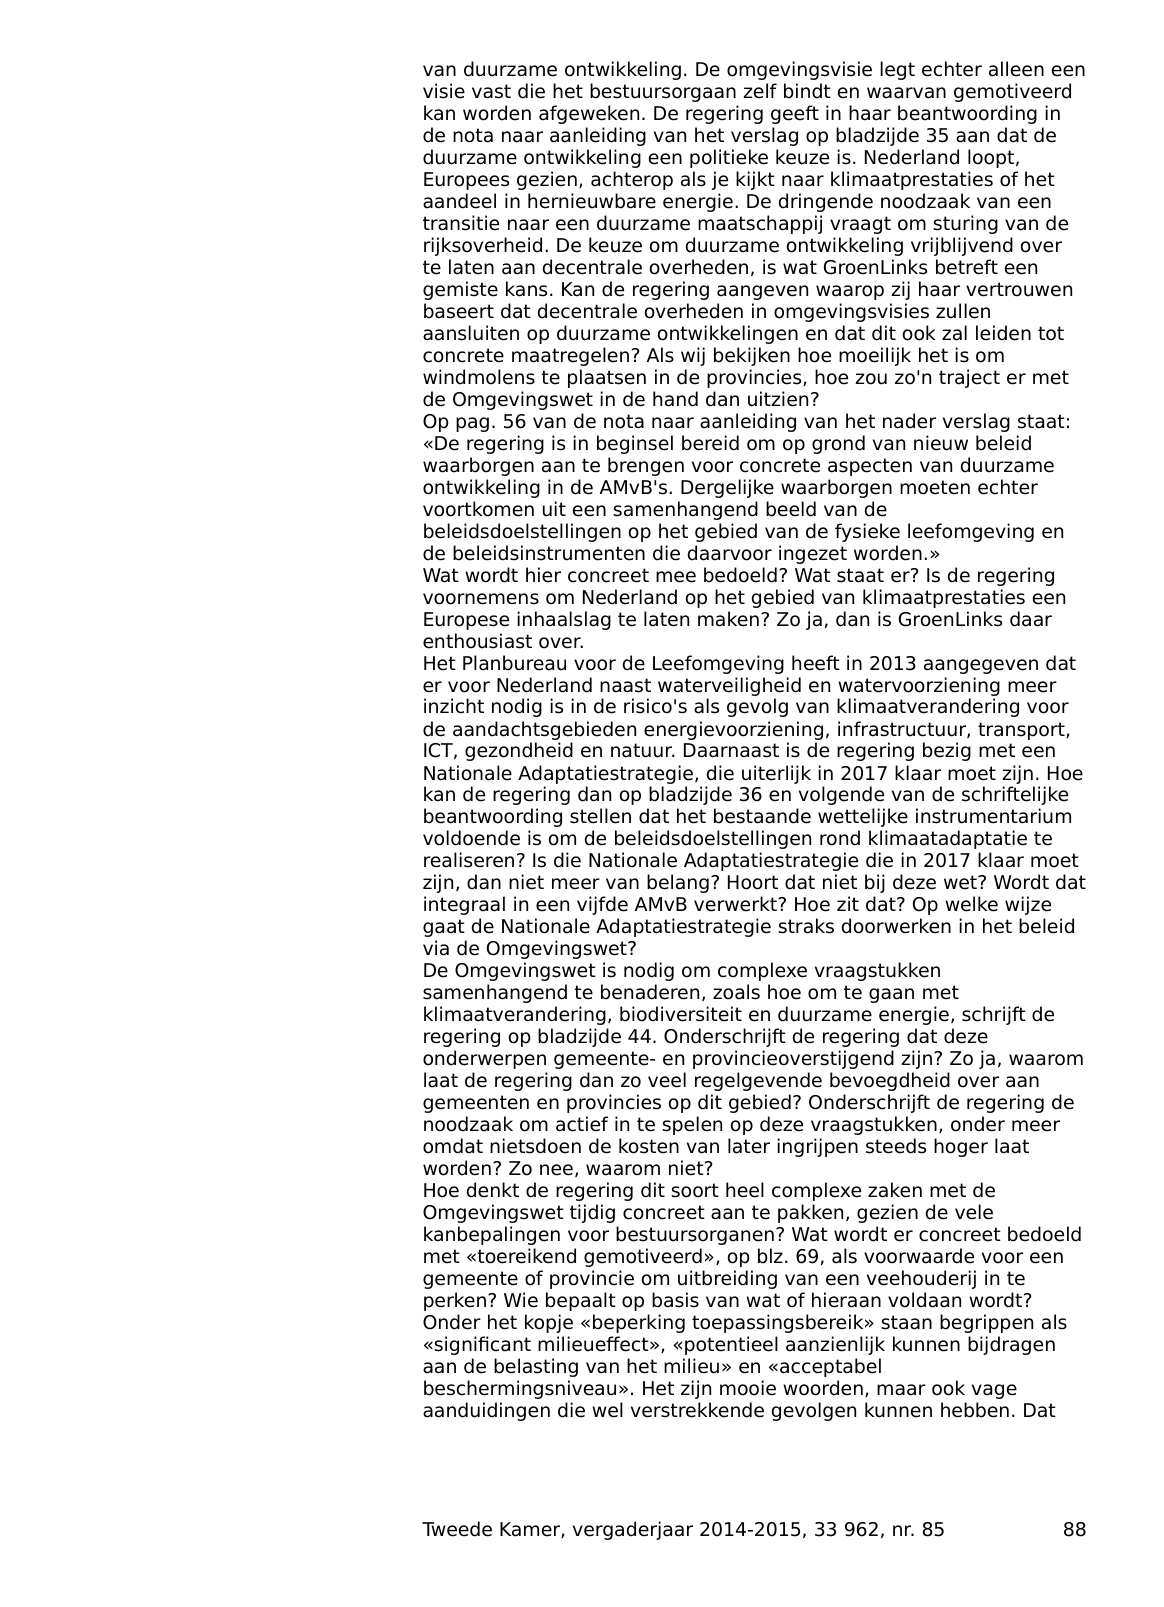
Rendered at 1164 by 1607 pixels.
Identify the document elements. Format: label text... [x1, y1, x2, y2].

text Het Planbureau voor de Leefomgeving heeft in 2013 aangegeven dat er voor Nederland naast waterveiligheid en watervoorziening meer inzicht nodig is in de risico's als gevolg van klimaatverandering voor de aandachtsgebieden energievoorziening, infrastructuur, transport, ICT, gezondheid en natuur. Daarnaast is de regering bezig met een Nationale Adaptatiestrategie, die uiterlijk in 2017 klaar moet zijn. Hoe kan de regering dan op bladzijde 36 en volgende van de schriftelijke beantwoording stellen dat het bestaande wettelijke instrumentarium voldoende is om de beleidsdoelstellingen rond klimaatadaptatie te realiseren? Is die Nationale Adaptatiestrategie die in 2017 klaar moet zijn, dan niet meer van belang? Hoort dat niet bij deze wet? Wordt dat integraal in een vijfde AMvB verwerkt? Hoe zit dat? Op welke wijze gaat de Nationale Adaptatiestrategie straks doorwerken in het beleid via de Omgevingswet? [422, 652, 1087, 960]
text Wat wordt hier concreet mee bedoeld? Wat staat er? Is de regering voornemens om Nederland op het gebied van klimaatprestaties een Europese inhaalslag te laten maken? Zo ja, dan is GroenLinks daar enthousiast over. [422, 564, 1087, 652]
text Hoe denkt de regering dit soort heel complexe zaken met de Omgevingswet tijdig concreet aan te pakken, gezien de vele kanbepalingen voor bestuursorganen? Wat wordt er concreet bedoeld met «toereikend gemotiveerd», op blz. 69, als voorwaarde voor een gemeente of provincie om uitbreiding van een veehouderij in te perken? Wie bepaalt op basis van wat of hieraan voldaan wordt? [422, 1180, 1087, 1312]
text Op pag. 56 van de nota naar aanleiding van het nader verslag staat: «De regering is in beginsel bereid om op grond van nieuw beleid waarborgen aan te brengen voor concrete aspecten van duurzame ontwikkeling in de AMvB's. Dergelijke waarborgen moeten echter voortkomen uit een samenhangend beeld van de beleidsdoelstellingen op het gebied van de fysieke leefomgeving en de beleidsinstrumenten die daarvoor ingezet worden.» [422, 411, 1087, 564]
text De Omgevingswet is nodig om complexe vraagstukken samenhangend te benaderen, zoals hoe om te gaan met klimaatverandering, biodiversiteit en duurzame energie, schrijft de regering op bladzijde 44. Onderschrijft de regering dat deze onderwerpen gemeente- en provincieoverstijgend zijn? Zo ja, waarom laat de regering dan zo veel regelgevende bevoegdheid over aan gemeenten en provincies op dit gebied? Onderschrijft de regering de noodzaak om actief in te spelen op deze vraagstukken, onder meer omdat nietsdoen de kosten van later ingrijpen steeds hoger laat worden? Zo nee, waarom niet? [422, 960, 1087, 1180]
text van duurzame ontwikkeling. De omgevingsvisie legt echter alleen een visie vast die het bestuursorgaan zelf bindt en waarvan gemotiveerd kan worden afgeweken. De regering geeft in haar beantwoording in de nota naar aanleiding van het verslag op bladzijde 35 aan dat de duurzame ontwikkeling een politieke keuze is. Nederland loopt, Europees gezien, achterop als je kijkt naar klimaatprestaties of het aandeel in hernieuwbare energie. De dringende noodzaak van een transitie naar een duurzame maatschappij vraagt om sturing van de rijksoverheid. De keuze om duurzame ontwikkeling vrijblijvend over te laten aan decentrale overheden, is wat GroenLinks betreft een gemiste kans. Kan de regering aangeven waarop zij haar vertrouwen baseert dat decentrale overheden in omgevingsvisies zullen aansluiten op duurzame ontwikkelingen en dat dit ook zal leiden tot concrete maatregelen? Als wij bekijken hoe moeilijk het is om windmolens te plaatsen in de provincies, hoe zou zo'n traject er met de Omgevingswet in de hand dan uitzien? [422, 59, 1087, 411]
text Onder het kopje «beperking toepassingsbereik» staan begrippen als «significant milieueffect», «potentieel aanzienlijk kunnen bijdragen aan de belasting van het milieu» en «acceptabel beschermingsniveau». Het zijn mooie woorden, maar ook vage aanduidingen die wel verstrekkende gevolgen kunnen hebben. Dat [422, 1312, 1087, 1422]
